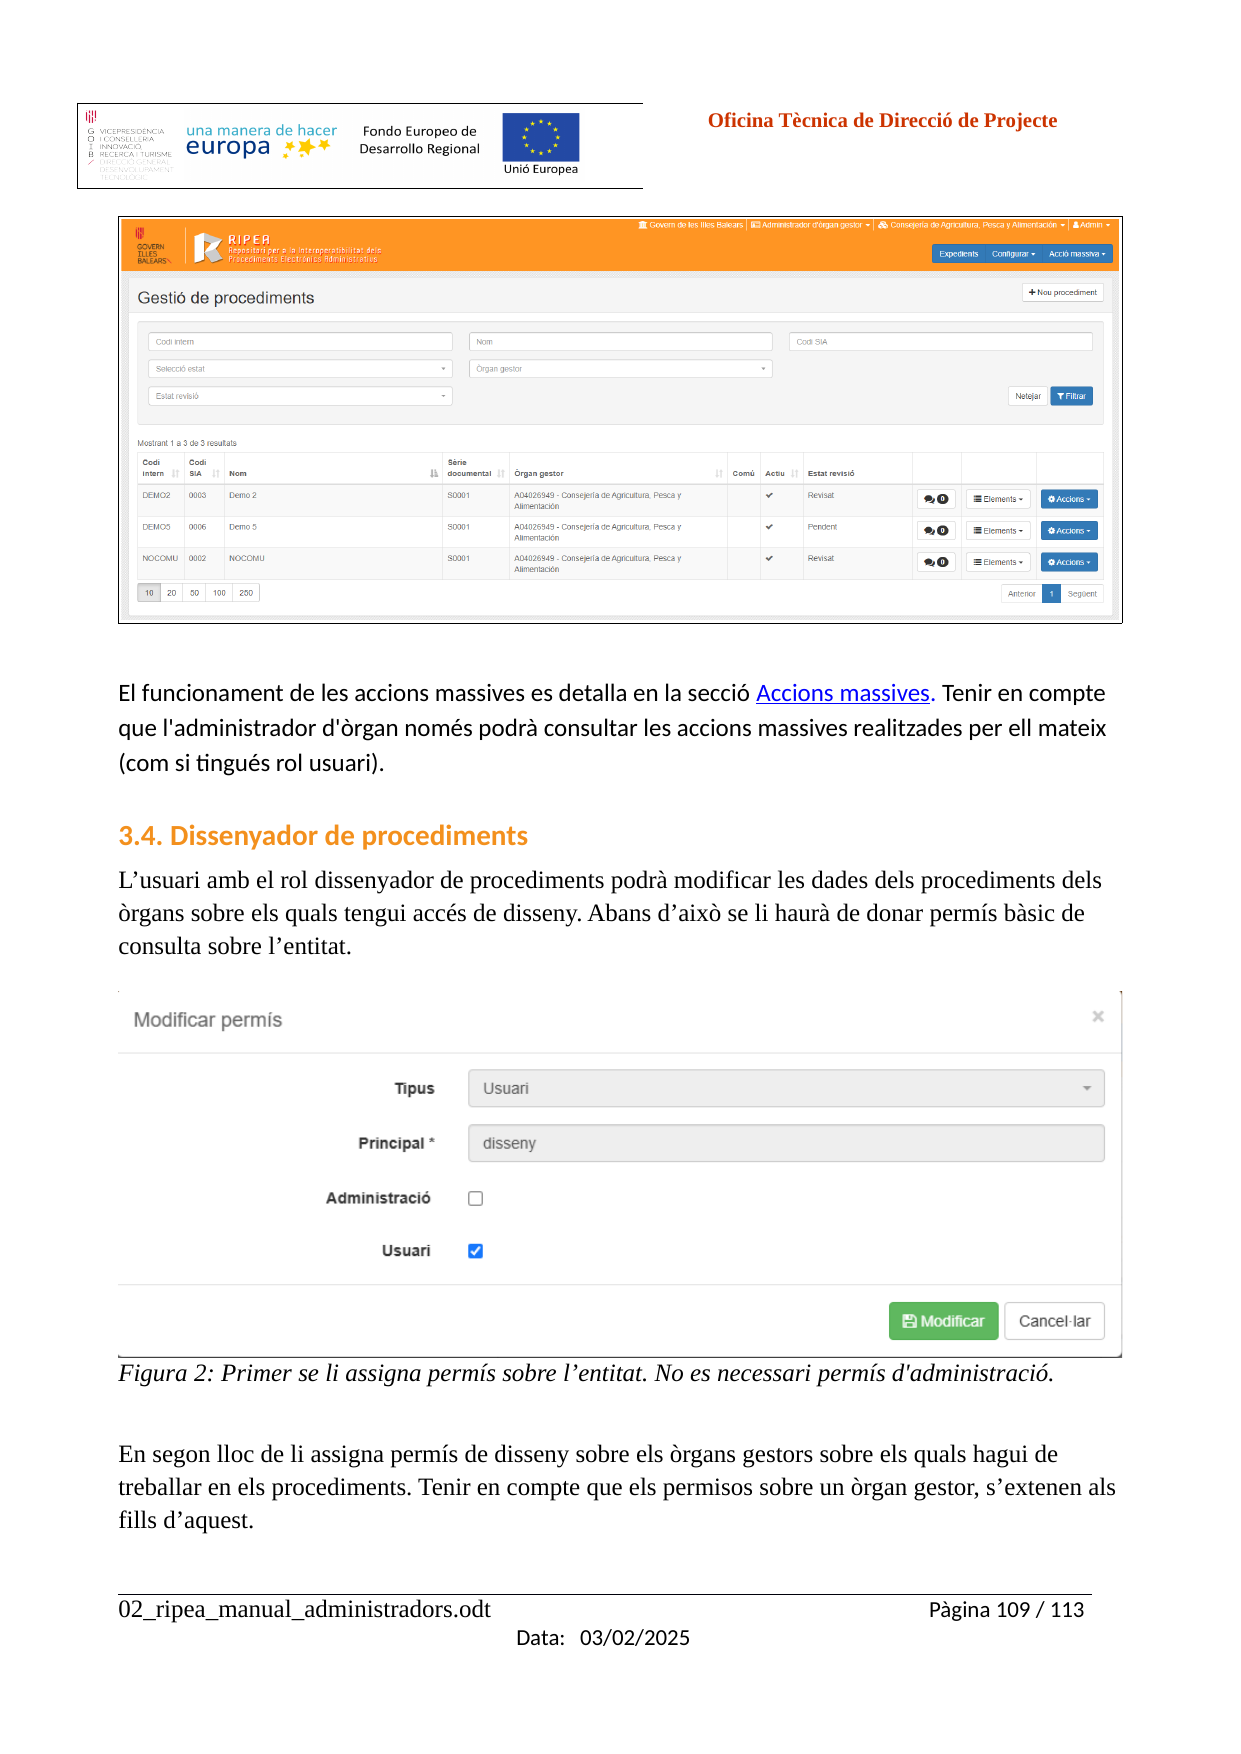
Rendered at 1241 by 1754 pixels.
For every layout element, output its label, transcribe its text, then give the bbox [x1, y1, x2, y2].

text El funcionament de les accions massives es detalla en la secció Accions massives. Tenir en compte que l'administrador d'òrgan només podrà consultar les accions massives realitzades per ell mateix (com si tingués rol usuari). [118, 677, 1122, 777]
subtitle 3.4. Dissenyador de procediments [118, 817, 1122, 853]
picture [184, 108, 585, 182]
text En segon lloc de li assigna permís de disseny sobre els òrgans gestors sobre els quals hagui de treballar en els procediments. Tenir en compte que els permisos sobre un òrgan gestor, s’extenen als fills d’aquest. [118, 1439, 1122, 1533]
text Figura 2: Primer se li assigna permís sobre l’entitat. No es necessari permís d'administració. [118, 1358, 1122, 1387]
text L’usuari amb el rol dissenyador de procediments podrà modificar les dades dels procediments dels òrgans sobre els quals tengui accés de disseny. Abans d’això se li haurà de donar permís bàsic de consulta sobre l’entitat. [118, 865, 1122, 960]
picture [118, 991, 1123, 1358]
picture [121, 219, 1119, 620]
picture [82, 108, 178, 182]
